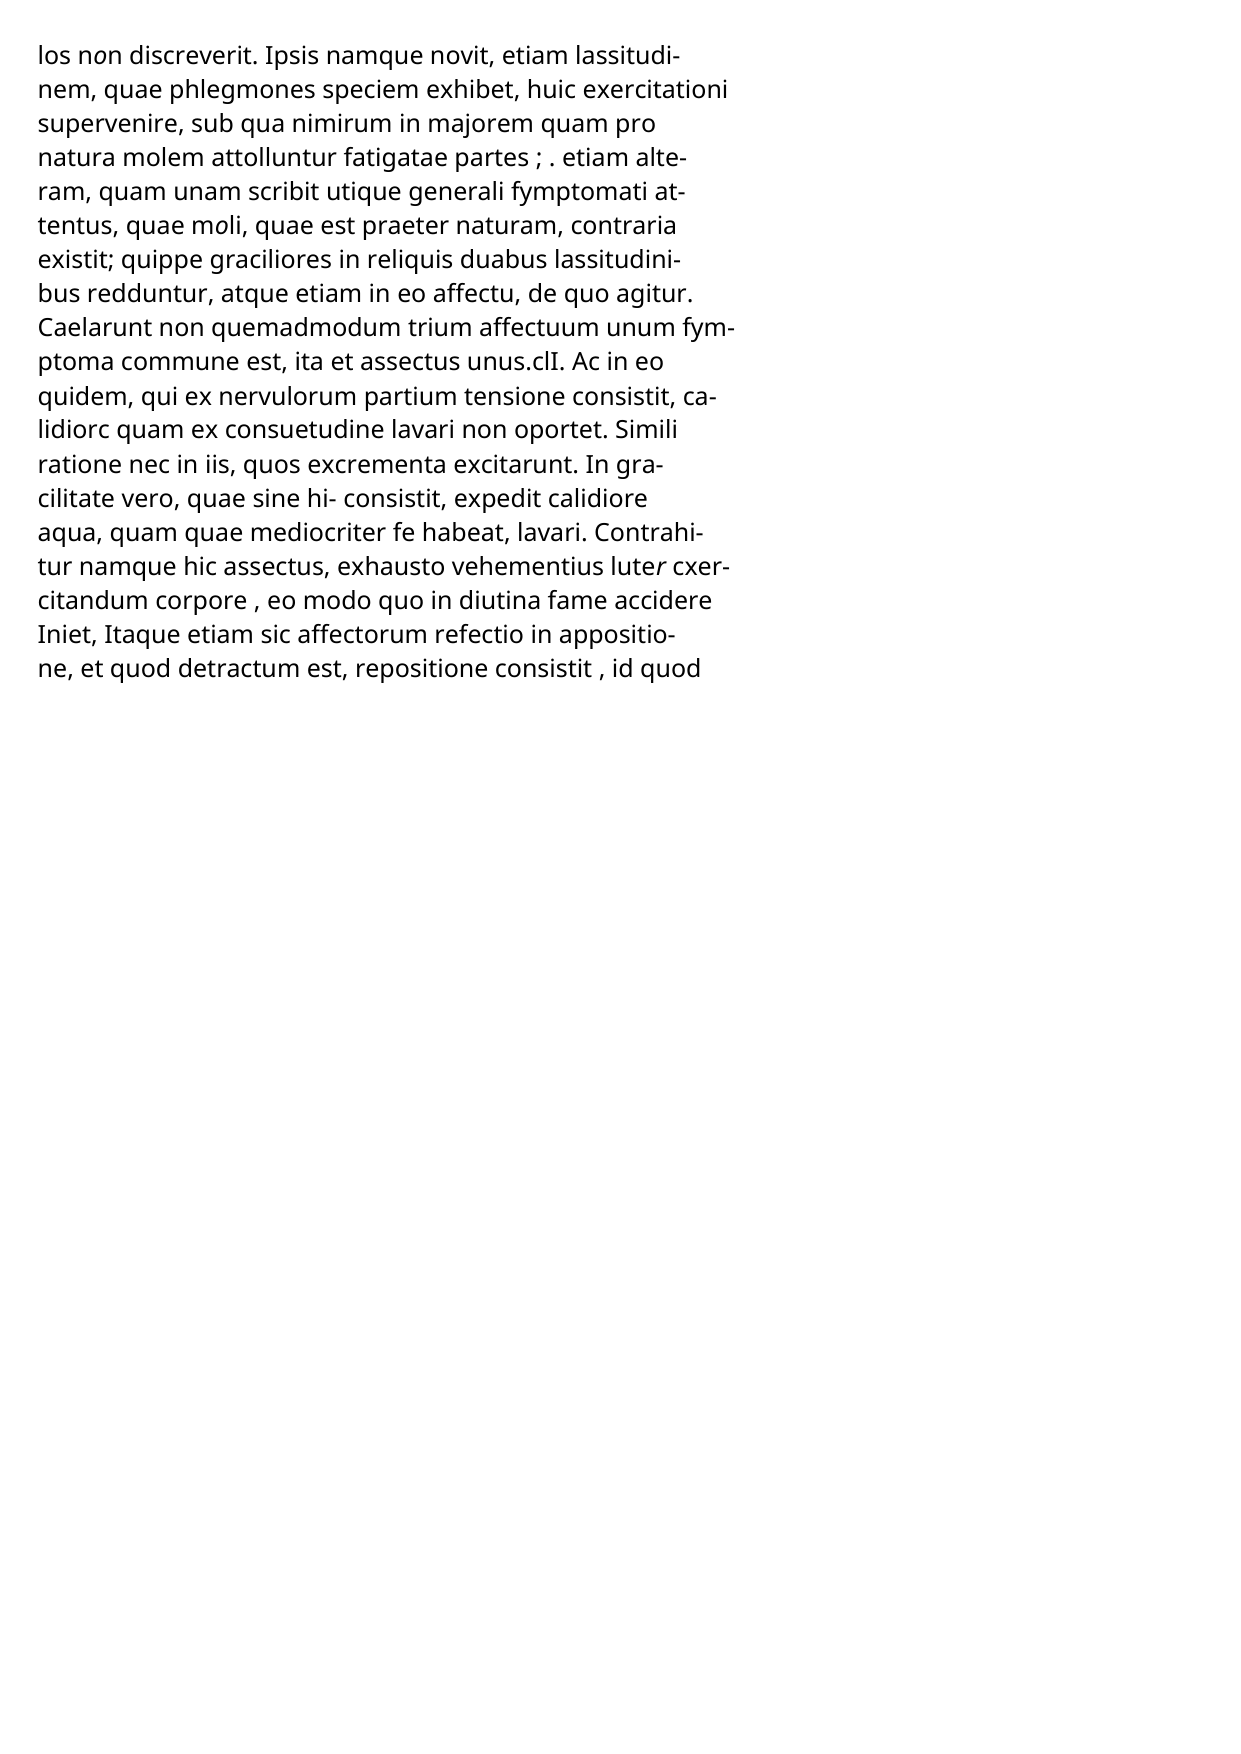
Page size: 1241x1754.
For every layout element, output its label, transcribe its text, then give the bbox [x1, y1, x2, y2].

text los non discreverit. Ipsis namque novit, etiam lassitudi- nem, quae phlegmones speciem exhibet, huic exercitationi supervenire, sub qua nimirum in majorem quam pro natura molem attolluntur fatigatae partes ; . etiam alte- ram, quam unam scribit utique generali fymptomati at- tentus, quae moli, quae est praeter naturam, contraria existit; quippe graciliores in reliquis duabus lassitudini- bus redduntur, atque etiam in eo affectu, de quo agitur. Caelarunt non quemadmodum trium affectuum unum fym- ptoma commune est, ita et assectus unus.clI. Ac in eo quidem, qui ex nervulorum partium tensione consistit, ca- lidiorc quam ex consuetudine lavari non oportet. Simili ratione nec in iis, quos excrementa excitarunt. In gra- cilitate vero, quae sine hi- consistit, expedit calidiore aqua, quam quae mediocriter fe habeat, lavari. Contrahi- tur namque hic assectus, exhausto vehementius luter cxer- citandum corpore , eo modo quo in diutina fame accidere Iniet, Itaque etiam sic affectorum refectio in appositio- ne, et quod detractum est, repositione consistit , id quod [37, 37, 1203, 685]
